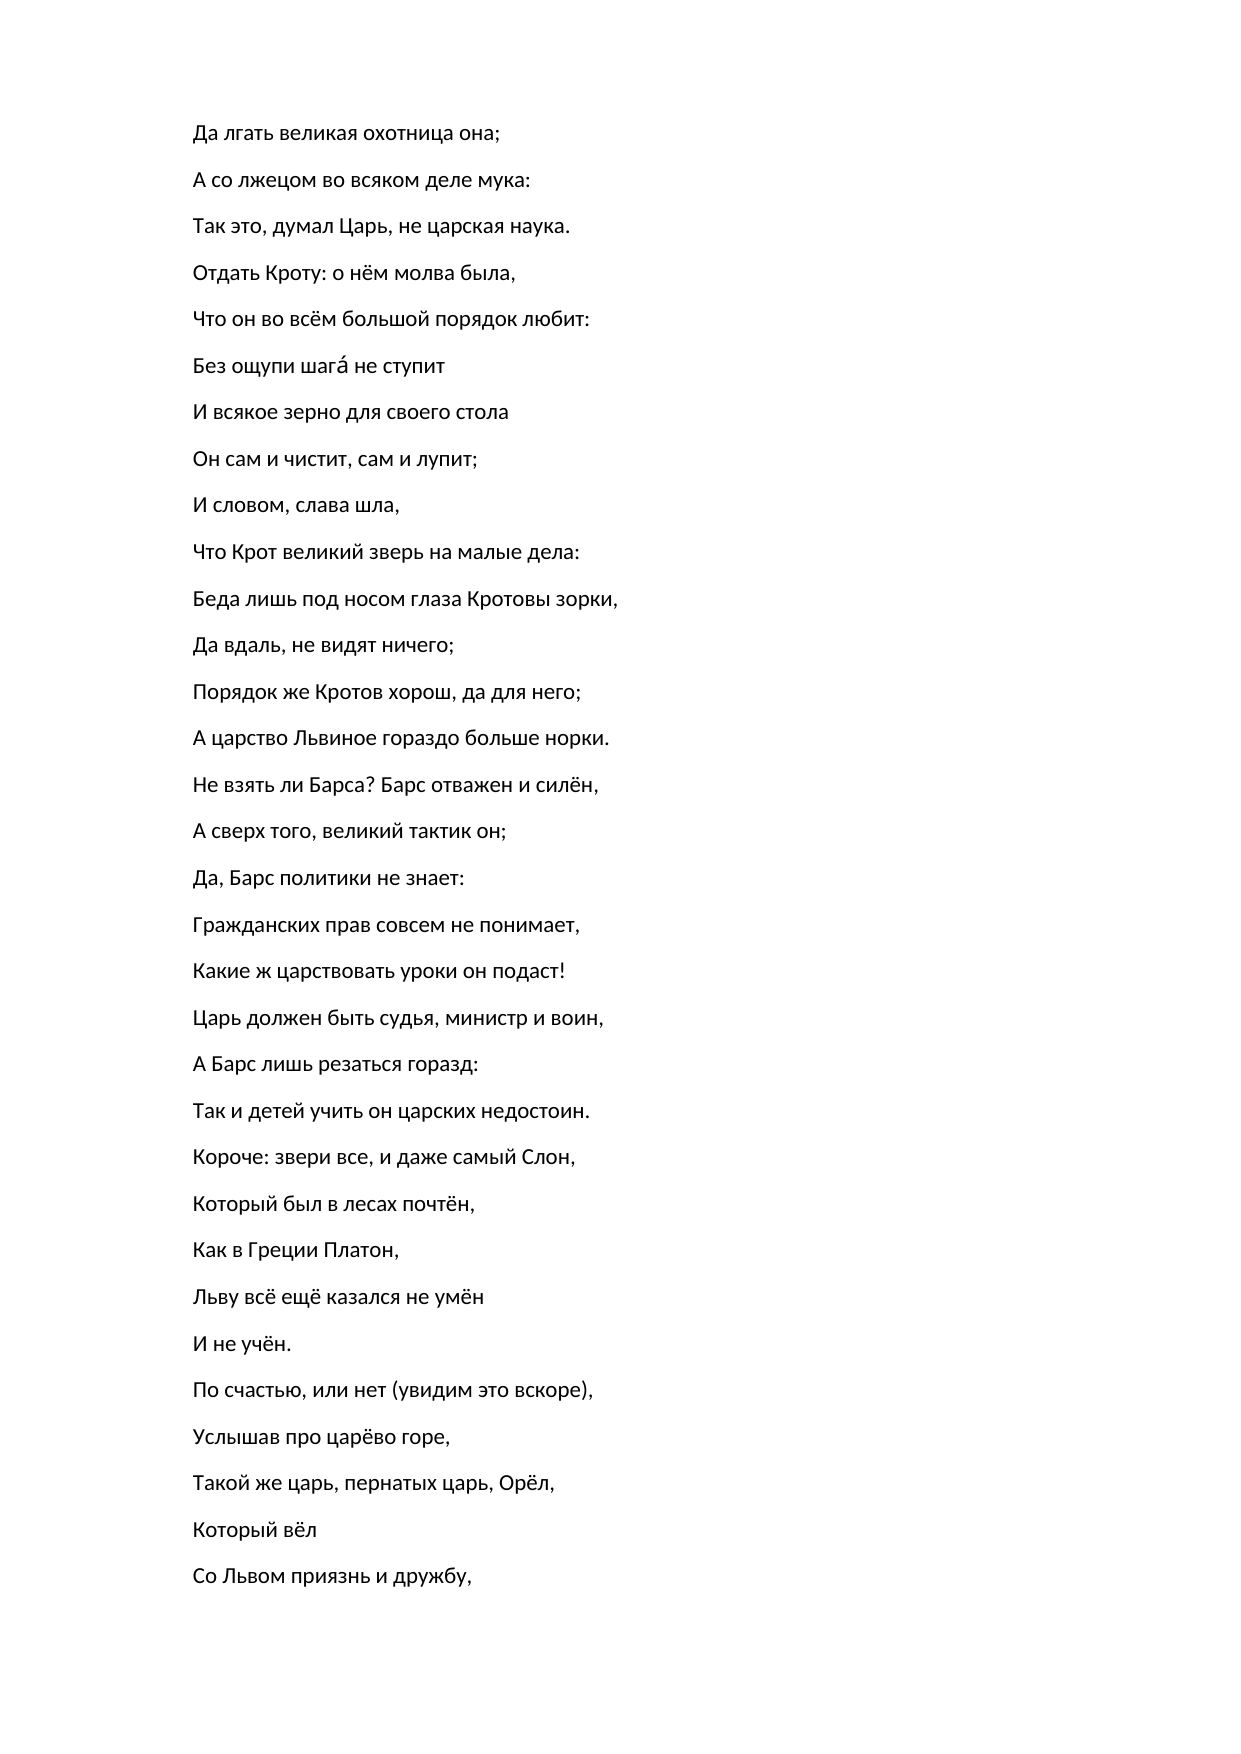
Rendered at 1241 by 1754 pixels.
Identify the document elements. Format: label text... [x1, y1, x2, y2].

text А сверх того, великий тактик он; [177, 817, 1152, 844]
text Так это, думал Царь, не царская наука. [177, 211, 1152, 239]
text Который был в лесах почтён, [177, 1189, 1152, 1217]
text Короче: звери все, и даже самый Слон, [177, 1142, 1152, 1171]
text Что Крот великий зверь на малые дела: [177, 537, 1152, 565]
text Отдать Кроту: о нём молва была, [177, 258, 1152, 286]
text Гражданских прав совсем не понимает, [177, 910, 1152, 938]
text Царь должен быть судья, министр и воин, [177, 1003, 1152, 1031]
text И всякое зерно для своего стола [177, 397, 1152, 426]
text Что он во всём большой порядок любит: [177, 304, 1152, 332]
text Услышав про царёво горе, [177, 1422, 1152, 1450]
text Такой же царь, пернатых царь, Орёл, [177, 1468, 1152, 1496]
text Не взять ли Барса? Барс отважен и силён, [177, 770, 1152, 798]
text А царство Львиное гораздо больше норки. [177, 723, 1152, 751]
text Который вёл [177, 1515, 1152, 1543]
text Беда лишь под носом глаза Кротовы зорки, [177, 584, 1152, 612]
text Какие ж царствовать уроки он подаст! [177, 956, 1152, 984]
text Он сам и чистит, сам и лупит; [177, 444, 1152, 472]
text А со лжецом во всяком деле мука: [177, 165, 1152, 193]
text Да вдаль, не видят ничего; [177, 630, 1152, 658]
text Со Львом приязнь и дружбу, [177, 1562, 1152, 1589]
text И словом, слава шла, [177, 491, 1152, 519]
text Да лгать великая охотница она; [177, 118, 1152, 146]
text Так и детей учить он царских недостоин. [177, 1096, 1152, 1124]
text Порядок же Кротов хорош, да для него; [177, 677, 1152, 705]
text Да, Барс политики не знает: [177, 863, 1152, 891]
text По счастью, или нет (увидим это вскоре), [177, 1375, 1152, 1403]
text Как в Греции Платон, [177, 1236, 1152, 1264]
text И не учён. [177, 1329, 1152, 1357]
text Без ощупи шага́ не ступит [177, 351, 1152, 379]
text А Барс лишь резаться горазд: [177, 1049, 1152, 1077]
text Льву всё ещё казался не умён [177, 1282, 1152, 1310]
